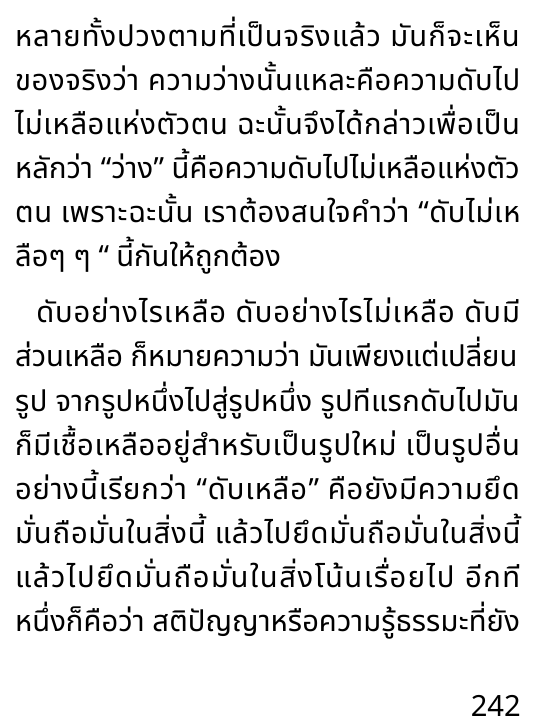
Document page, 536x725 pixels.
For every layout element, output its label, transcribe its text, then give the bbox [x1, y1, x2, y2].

text ดับอย่างไรเหลือ ดับอย่างไรไม่เหลือ ดับมีส่วนเหลือ ก็หมายความว่า มันเพียงแต่เปลี่ยนรูป จากรูปหนึ่งไปสู่รูปหนึ่ง รูปทีแรกดับไปมันก็มีเชื้อเหลืออยู่สำหรับเป็นรูปใหม่ เป็นรูปอื่น อย่างนี้เรียกว่า “ดับเหลือ” คือยังมีความยึดมั่นถือมั่นในสิ่งนี้ แล้วไปยึดมั่นถือมั่นในสิ่งนี้ แล้วไปยึดมั่นถือมั่นในสิ่งโน้นเรื่อยไป อีกทีหนึ่งก็คือว่า สติปัญญาหรือความรู้ธรรมะที่ยัง [15, 292, 521, 644]
text หลายทั้งปวงตามที่เป็นจริงแล้ว มันก็จะเห็นของจริงว่า ความว่างนั้นแหละคือความดับไปไม่เหลือแห่งตัวตน ฉะนั้นจึงได้กล่าวเพื่อเป็นหลักว่า “ว่าง” นี้คือความดับไปไม่เหลือแห่งตัวตน เพราะฉะนั้น เราต้องสนใจคำว่า “ดับไม่เหลือๆ ๆ “ นี้กันให้ถูกต้อง [15, 15, 521, 279]
